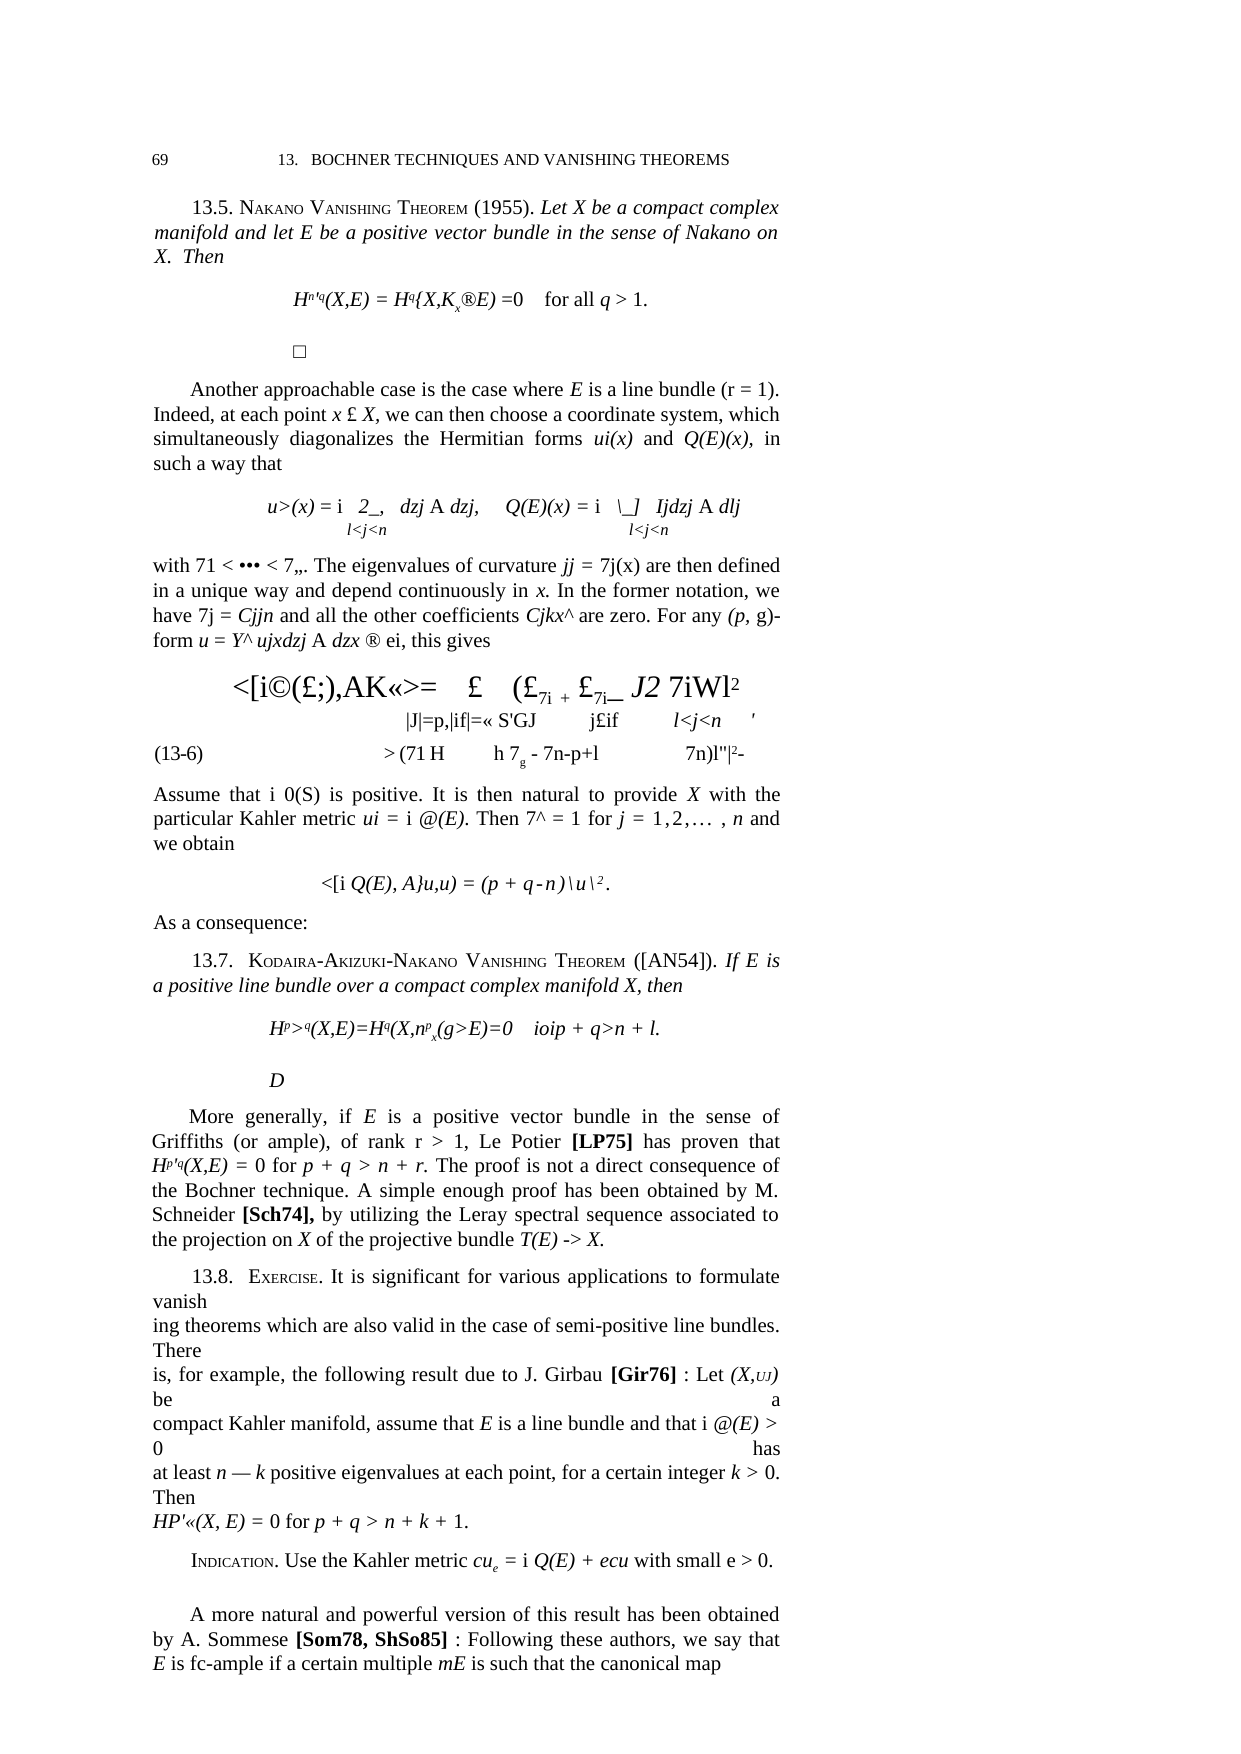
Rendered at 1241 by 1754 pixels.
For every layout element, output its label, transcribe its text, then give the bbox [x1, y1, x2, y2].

text Indication. Use the Kahler metric cue = i Q(E) + ecu with small e > 0. [191, 1547, 781, 1576]
text More generally, if E is a positive vector bundle in the sense of Griffiths (or ample), of rank r > 1, Le Potier [LP75] has proven that Hp'q(X,E) = 0 for p + q > n + r. The proof is not a direct consequence of the Bochner technique. A simple enough proof has been obtained by M. Schneider [Sch74], by utilizing the Leray spectral sequence associated to the projection on X of the projective bundle T(E) -> X. [152, 1104, 780, 1251]
text 13. BOCHNER TECHNIQUES AND VANISHING THEOREMS [277, 150, 781, 169]
text Hp>q(X,E)=Hq(X,npx(g>E)=0 ioip + q>n + l. D [269, 1016, 781, 1092]
text Hn'q(X,E) = Hq{X,Kx®E) =0 for all q > 1. □ [293, 287, 781, 363]
text <[i Q(E), A}u,u) = (p + q-n)\u\2. [152, 871, 781, 894]
text u>(x) = i 2_, dzj A dzj, Q(E)(x) = i \_] Ijdzj A dlj [267, 494, 781, 518]
text 13.8. Exercise. It is significant for various applications to formulate vanish­ ing theorems which are also valid in the case of semi-positive line bundles. There is, for example, the following result due to J. Girbau [Gir76] : Let (X,uj) be a compact Kahler manifold, assume that E is a line bundle and that i @(E) > 0 has at least n — k positive eigenvalues at each point, for a certain integer k > 0. Then HP'«(X, E) = 0 for p + q > n + k + 1. [153, 1264, 780, 1533]
text As a consequence: [153, 910, 781, 934]
text |J|=p,|if|=« S'GJ j£if l<j<n ' [406, 708, 781, 732]
text with 71 < ••• < 7„. The eigenvalues of curvature jj = 7j(x) are then defined in a unique way and depend continuously in x. In the former notation, we have 7j = Cjjn and all the other coefficients Cjkx^ are zero. For any (p, g)-form u = Y^ ujxdzj A dzx ® ei, this gives [153, 552, 780, 652]
text Another approachable case is the case where E is a line bundle (r = 1). Indeed, at each point x £ X, we can then choose a coordinate system, which simultaneously diagonalizes the Hermitian forms ui(x) and Q(E)(x), in such a way that [153, 377, 780, 475]
text 69 [152, 150, 226, 169]
text Assume that i 0(S) is positive. It is then natural to provide X with the particular Kahler metric ui = i @(E). Then 7^ = 1 for j = 1,2,... , n and we obtain [153, 782, 780, 855]
text l<j<n l<j<n [347, 520, 781, 539]
text A more natural and powerful version of this result has been obtained by A. Sommese [Som78, ShSo85] : Following these authors, we say that E is fc-ample if a certain multiple mE is such that the canonical map [153, 1602, 780, 1676]
text 13.7. Kodaira-Akizuki-Nakano Vanishing Theorem ([AN54]). If E is a positive line bundle over a compact complex manifold X, then [153, 947, 780, 997]
text 13.5. Nakano Vanishing Theorem (1955). Let X be a compact complex manifold and let E be a positive vector bundle in the sense of Nakano on X. Then [154, 195, 781, 269]
text <[i©(£;),AK«>= £ (£7i + £7i_ J2 7iWl2 [232, 668, 781, 708]
text (13-6) > (71 H h 7g - 7n-p+l 7n)l"|2- [154, 741, 781, 769]
